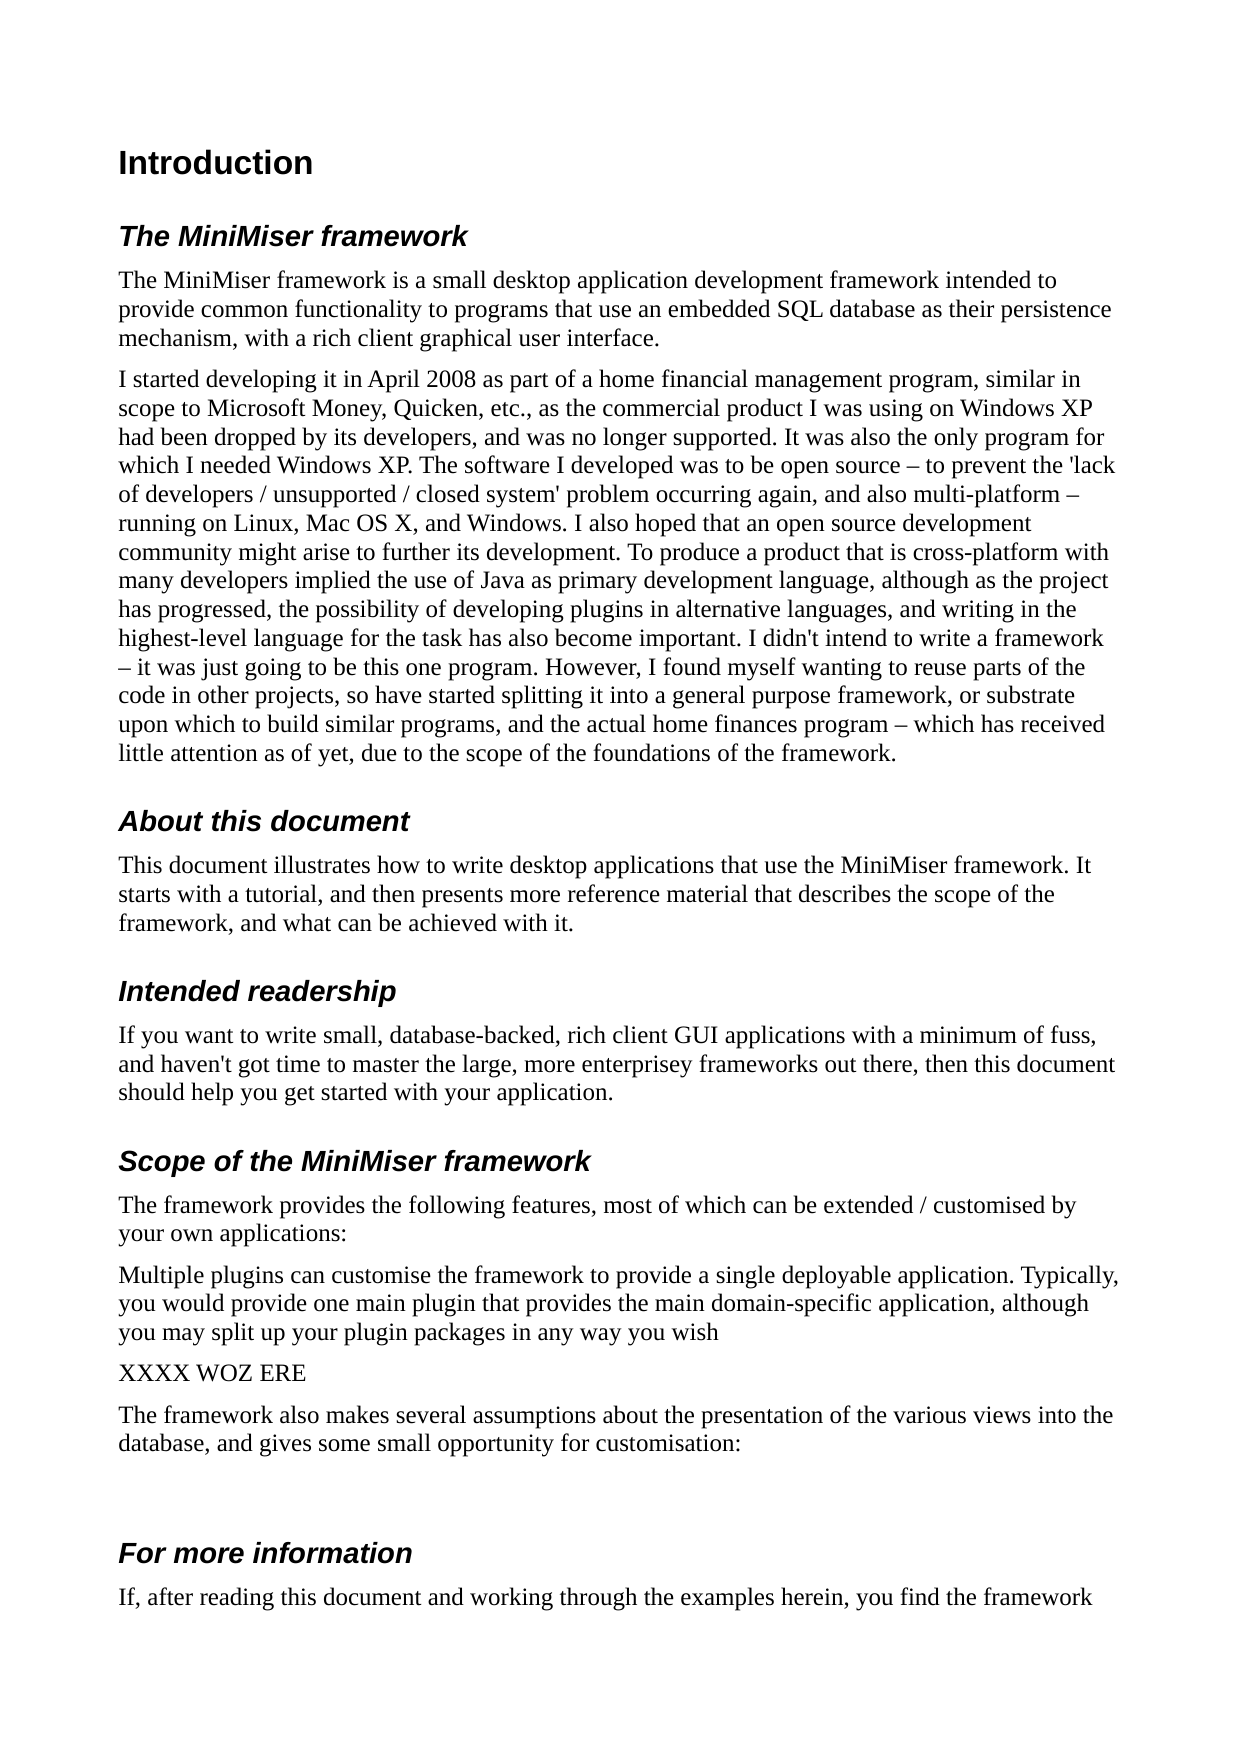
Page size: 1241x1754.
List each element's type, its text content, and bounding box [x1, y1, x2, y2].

text The MiniMiser framework is a small desktop application development framework intended to provide common functionality to programs that use an embedded SQL database as their persistence mechanism, with a rich client graphical user interface. [118, 265, 1122, 352]
text If you want to write small, database-backed, rich client GUI applications with a minimum of fuss, and haven't got time to master the large, more enterprisey frameworks out there, then this document should help you get started with your application. [118, 1020, 1122, 1106]
text This document illustrates how to write desktop applications that use the MiniMiser framework. It starts with a tutorial, and then presents more reference material that describes the scope of the framework, and what can be achieved with it. [118, 850, 1122, 936]
text XXXX WOZ ERE [118, 1358, 1122, 1387]
subtitle About this document [118, 804, 1122, 838]
subtitle For more information [118, 1536, 1122, 1569]
text I started developing it in April 2008 as part of a home financial management program, similar in scope to Microsoft Money, Quicken, etc., as the commercial product I was using on Windows XP had been dropped by its developers, and was no longer supported. It was also the only program for which I needed Windows XP. The software I developed was to be open source – to prevent the 'lack of developers / unsupported / closed system' problem occurring again, and also multi-platform – running on Linux, Mac OS X, and Windows. I also hoped that an open source development community might arise to further its development. To produce a product that is cross-platform with many developers implied the use of Java as primary development language, although as the project has progressed, the possibility of developing plugins in alternative languages, and writing in the highest-level language for the task has also become important. I didn't intend to write a framework – it was just going to be this one program. However, I found myself wanting to reuse parts of the code in other projects, so have started splitting it into a general purpose framework, or substrate upon which to build similar programs, and the actual home finances program – which has received little attention as of yet, due to the scope of the foundations of the framework. [118, 364, 1122, 767]
subtitle The MiniMiser framework [118, 219, 1122, 253]
text Multiple plugins can customise the framework to provide a single deployable application. Typically, you would provide one main plugin that provides the main domain-specific application, although you may split up your plugin packages in any way you wish [118, 1260, 1122, 1346]
text If, after reading this document and working through the examples herein, you find the framework [118, 1582, 1122, 1611]
subtitle Intended readership [118, 974, 1122, 1007]
subtitle Introduction [118, 143, 1122, 182]
subtitle Scope of the MiniMiser framework [118, 1144, 1122, 1177]
text The framework provides the following features, most of which can be extended / customised by your own applications: [118, 1190, 1122, 1247]
text The framework also makes several assumptions about the presentation of the various views into the database, and gives some small opportunity for customisation: [118, 1400, 1122, 1457]
